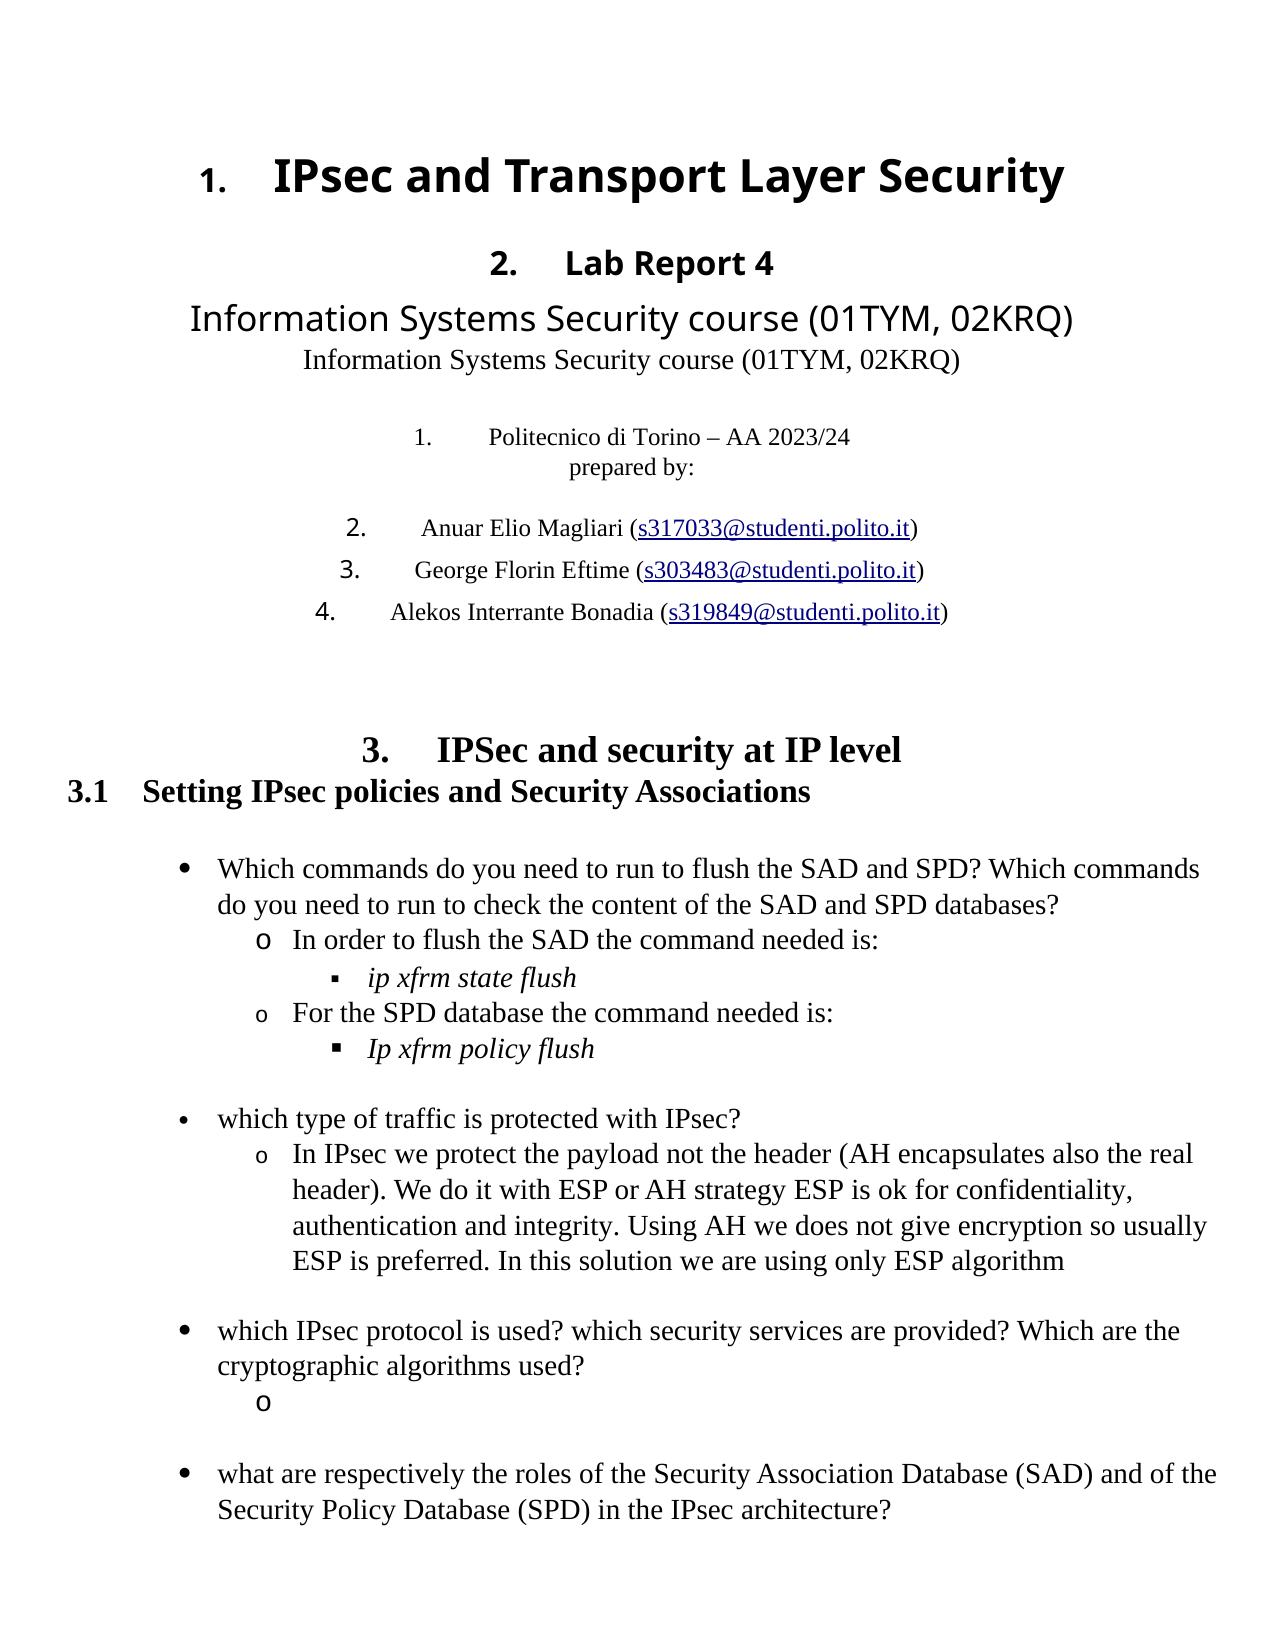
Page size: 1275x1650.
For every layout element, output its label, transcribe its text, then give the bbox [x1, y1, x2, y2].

subtitle Anuar Elio Magliari (s317033@studenti.polito.it) [29, 510, 1234, 544]
list Setting IPsec policies and Security Associations [67, 771, 1234, 809]
list which IPsec protocol is used? which security services are provided? Which are the cryptographic algorithms used? [179, 1313, 1234, 1382]
subtitle IPsec and Transport Layer Security [29, 143, 1234, 206]
list ip xfrm state flush [329, 960, 1234, 993]
list In IPsec we protect the payload not the header (AH encapsulates also the real header). We do it with ESP or AH strategy ESP is ok for confidentiality, authentication and integrity. Using AH we does not give encryption so usually ESP is preferred. In this solution we are using only ESP algorithm [254, 1137, 1234, 1276]
list which type of traffic is protected with IPsec? [179, 1101, 1234, 1135]
list For the SPD database the command needed is: [254, 995, 1234, 1029]
list Ip xfrm policy flush [329, 1031, 1234, 1064]
text prepared by: [29, 452, 1234, 481]
list Which commands do you need to run to flush the SAD and SPD? Which commands do you need to run to check the content of the SAD and SPD databases? [179, 851, 1234, 920]
subtitle George Florin Eftime (s303483@studenti.polito.it) [29, 552, 1234, 586]
text Information Systems Security course (01TYM, 02KRQ) Information Systems Security course (01TYM, 02KRQ) [29, 294, 1234, 375]
subtitle Alekos Interrante Bonadia (s319849@studenti.polito.it) [29, 594, 1234, 628]
list what are respectively the roles of the Security Association Database (SAD) and of the Security Policy Database (SPD) in the IPsec architecture? [179, 1457, 1234, 1526]
subtitle Lab Report 4 [29, 240, 1234, 285]
subtitle IPSec and security at IP level [29, 728, 1234, 771]
subtitle Politecnico di Torino – AA 2023/24 [29, 422, 1234, 451]
list In order to flush the SAD the command needed is: [254, 922, 1234, 958]
